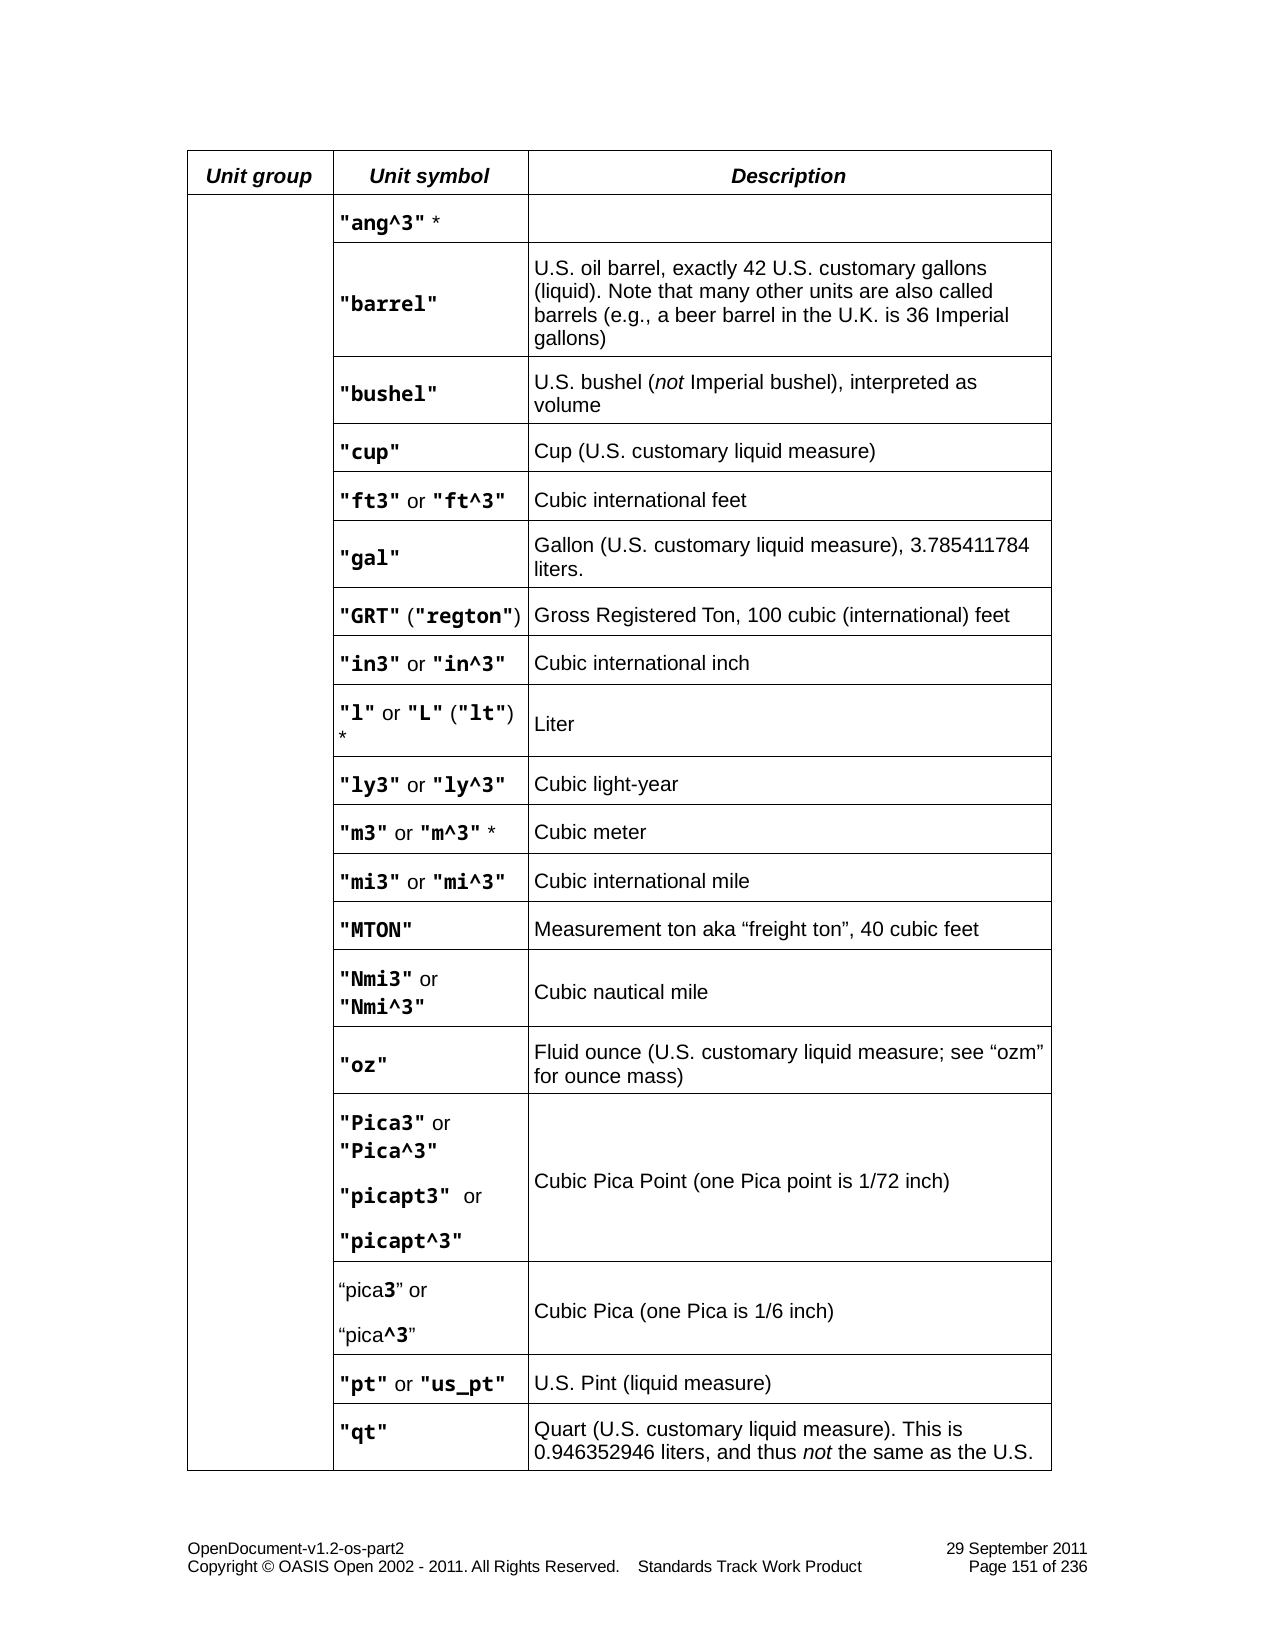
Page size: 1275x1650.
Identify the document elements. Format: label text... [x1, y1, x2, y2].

table_cell Cubic international feet [529, 472, 1051, 520]
table_cell "gal" [334, 521, 528, 587]
table_cell [188, 195, 333, 1470]
table_cell Cubic international inch [529, 636, 1051, 684]
table_cell "ly3" or "ly^3" [334, 757, 528, 804]
table_cell "ft3" or "ft^3" [334, 472, 528, 520]
table_cell Measurement ton aka “freight ton”, 40 cubic feet [529, 902, 1051, 949]
table_cell "in3" or "in^3" [334, 636, 528, 684]
table_cell Cubic nautical mile [529, 950, 1051, 1026]
table_cell "Pica3" or "Pica^3" "picapt3" or "picapt^3" [334, 1094, 528, 1261]
table_cell Cubic Pica Point (one Pica point is 1/72 inch) [529, 1094, 1051, 1261]
table_cell "m3" or "m^3" * [334, 805, 528, 852]
table_cell Cubic Pica (one Pica is 1/6 inch) [529, 1262, 1051, 1354]
table_header [529, 195, 1051, 242]
table_cell Fluid ounce (U.S. customary liquid measure; see “ozm” for ounce mass) [529, 1027, 1051, 1093]
table_cell "cup" [334, 424, 528, 471]
table_cell Gallon (U.S. customary liquid measure), 3.785411784 liters. [529, 521, 1051, 587]
table_cell Cubic international mile [529, 854, 1051, 901]
table_cell Gross Registered Ton, 100 cubic (international) feet [529, 588, 1051, 635]
table_cell "oz" [334, 1027, 528, 1093]
table_header Unit group [188, 151, 333, 193]
table_cell Cubic meter [529, 805, 1051, 852]
table_cell Liter [529, 685, 1051, 756]
table_cell U.S. oil barrel, exactly 42 U.S. customary gallons (liquid). Note that many other units are also called barrels (e.g., a beer barrel in the U.K. is 36 Imperial gallons) [529, 243, 1051, 356]
table_cell U.S. Pint (liquid measure) [529, 1355, 1051, 1403]
table_cell Cup (U.S. customary liquid measure) [529, 424, 1051, 471]
table_header Unit symbol [334, 151, 528, 193]
table_header "ang^3" * [334, 195, 528, 242]
table_cell "GRT" ("regton") [334, 588, 528, 635]
table_cell “pica3” or “pica^3” [334, 1262, 528, 1354]
table_header Description [529, 151, 1051, 193]
table_cell Quart (U.S. customary liquid measure). This is 0.946352946 liters, and thus not the same as the U.S. [529, 1404, 1051, 1470]
table_cell "pt" or "us_pt" [334, 1355, 528, 1403]
table_cell "Nmi3" or "Nmi^3" [334, 950, 528, 1026]
table_cell "qt" [334, 1404, 528, 1470]
table_cell Cubic light-year [529, 757, 1051, 804]
table_cell U.S. bushel (not Imperial bushel), interpreted as volume [529, 357, 1051, 423]
table_cell "bushel" [334, 357, 528, 423]
table_cell "l" or "L" ("lt") * [334, 685, 528, 756]
table_cell "mi3" or "mi^3" [334, 854, 528, 901]
table_cell "barrel" [334, 243, 528, 356]
table_cell "MTON" [334, 902, 528, 949]
